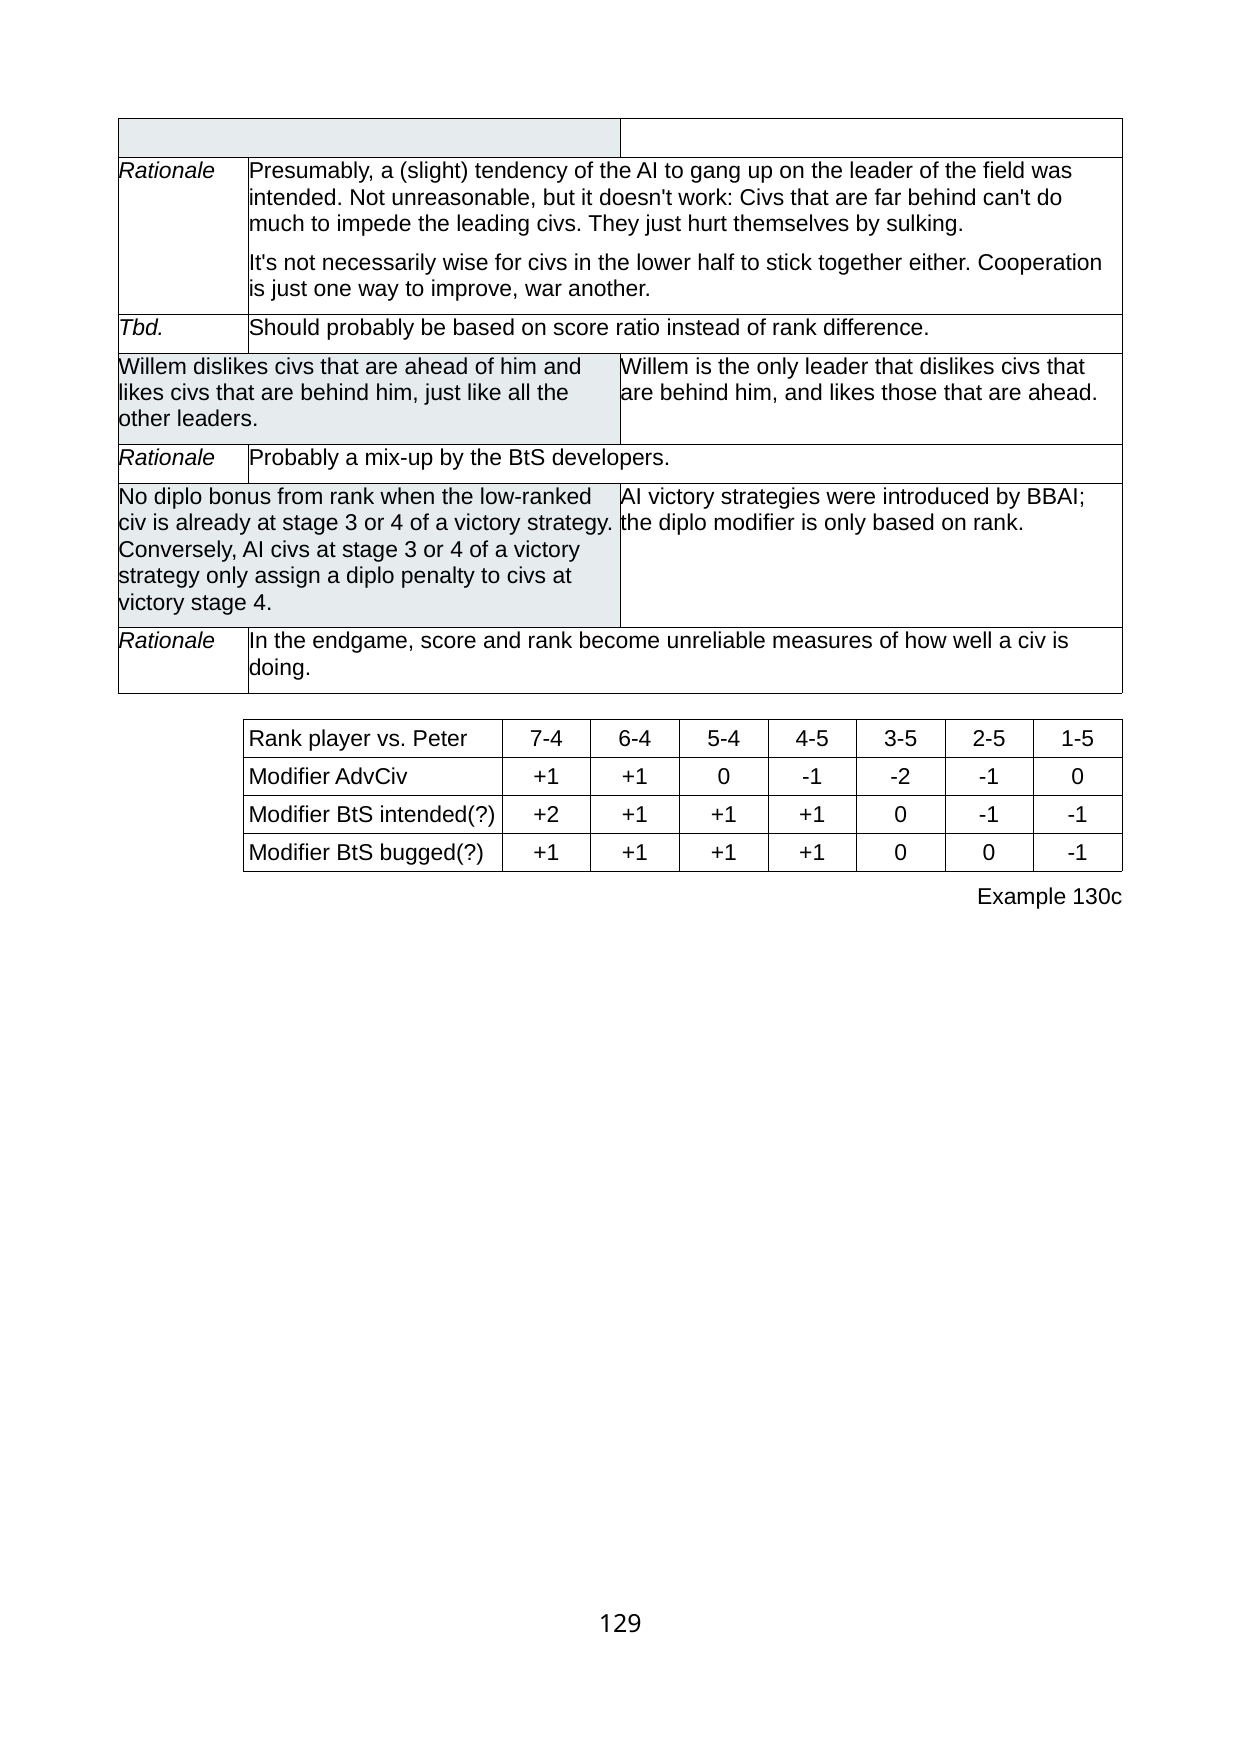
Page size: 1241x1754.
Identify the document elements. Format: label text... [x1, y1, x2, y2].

table_cell +1 [591, 758, 679, 795]
table_cell Modifier BtS intended(?) [244, 796, 502, 833]
table_cell Rationale [119, 445, 248, 483]
table_cell Probably a mix-up by the BtS developers. [249, 445, 1122, 483]
table_cell 0 [680, 758, 768, 795]
table_cell +1 [503, 758, 590, 795]
table_cell +1 [503, 834, 590, 871]
table_cell 0 [857, 796, 945, 833]
table_header 5-4 [680, 720, 768, 757]
table_cell 0 [946, 834, 1033, 871]
table_cell Tbd. [119, 315, 248, 352]
table_cell No diplo bonus from rank when the low-ranked civ is already at stage 3 or 4 of a victory strategy. Conversely, AI civs at stage 3 or 4 of a victory strategy only assign a diplo penalty to civs at victory stage 4. [119, 484, 620, 627]
table_cell -1 [769, 758, 856, 795]
table_header 7-4 [503, 720, 590, 757]
table_cell -1 [1034, 834, 1122, 871]
table_cell +1 [591, 796, 679, 833]
table_cell Rationale [119, 628, 248, 692]
table_cell Willem dislikes civs that are ahead of him and likes civs that are behind him, just like all the other leaders. [119, 354, 620, 444]
table_cell -1 [946, 758, 1033, 795]
table_cell Should probably be based on score ratio instead of rank difference. [249, 315, 1122, 352]
table_cell +1 [591, 834, 679, 871]
table_cell -1 [1034, 796, 1122, 833]
table_cell 0 [1034, 758, 1122, 795]
table_header Rank player vs. Peter [244, 720, 502, 757]
table_cell +1 [769, 796, 856, 833]
text Example 130c [118, 883, 1122, 909]
table_header 1-5 [1034, 720, 1122, 757]
table_cell In the endgame, score and rank become unreliable measures of how well a civ is doing. [249, 628, 1122, 692]
table_cell +1 [680, 796, 768, 833]
table_cell 0 [857, 834, 945, 871]
table_header 3-5 [857, 720, 945, 757]
table_cell Rationale [119, 158, 248, 314]
table_cell AI victory strategies were introduced by BBAI; the diplo modifier is only based on rank. [621, 484, 1122, 627]
table_cell Modifier BtS bugged(?) [244, 834, 502, 871]
table_header 2-5 [946, 720, 1033, 757]
table_cell [621, 119, 1122, 157]
table_cell Willem is the only leader that dislikes civs that are behind him, and likes those that are ahead. [621, 354, 1122, 444]
table_cell -2 [857, 758, 945, 795]
table_cell Modifier AdvCiv [244, 758, 502, 795]
table_header 6-4 [591, 720, 679, 757]
table_cell +1 [680, 834, 768, 871]
table_header 4-5 [769, 720, 856, 757]
table_cell +1 [769, 834, 856, 871]
table_cell +2 [503, 796, 590, 833]
table_cell -1 [946, 796, 1033, 833]
table_cell Presumably, a (slight) tendency of the AI to gang up on the leader of the field was intended. Not unreasonable, but it doesn't work: Civs that are far behind can't do much to impede the leading civs. They just hurt themselves by sulking. It's not necessarily wise for civs in the lower half to stick together either. Cooperation is just one way to improve, war another. [249, 158, 1122, 314]
